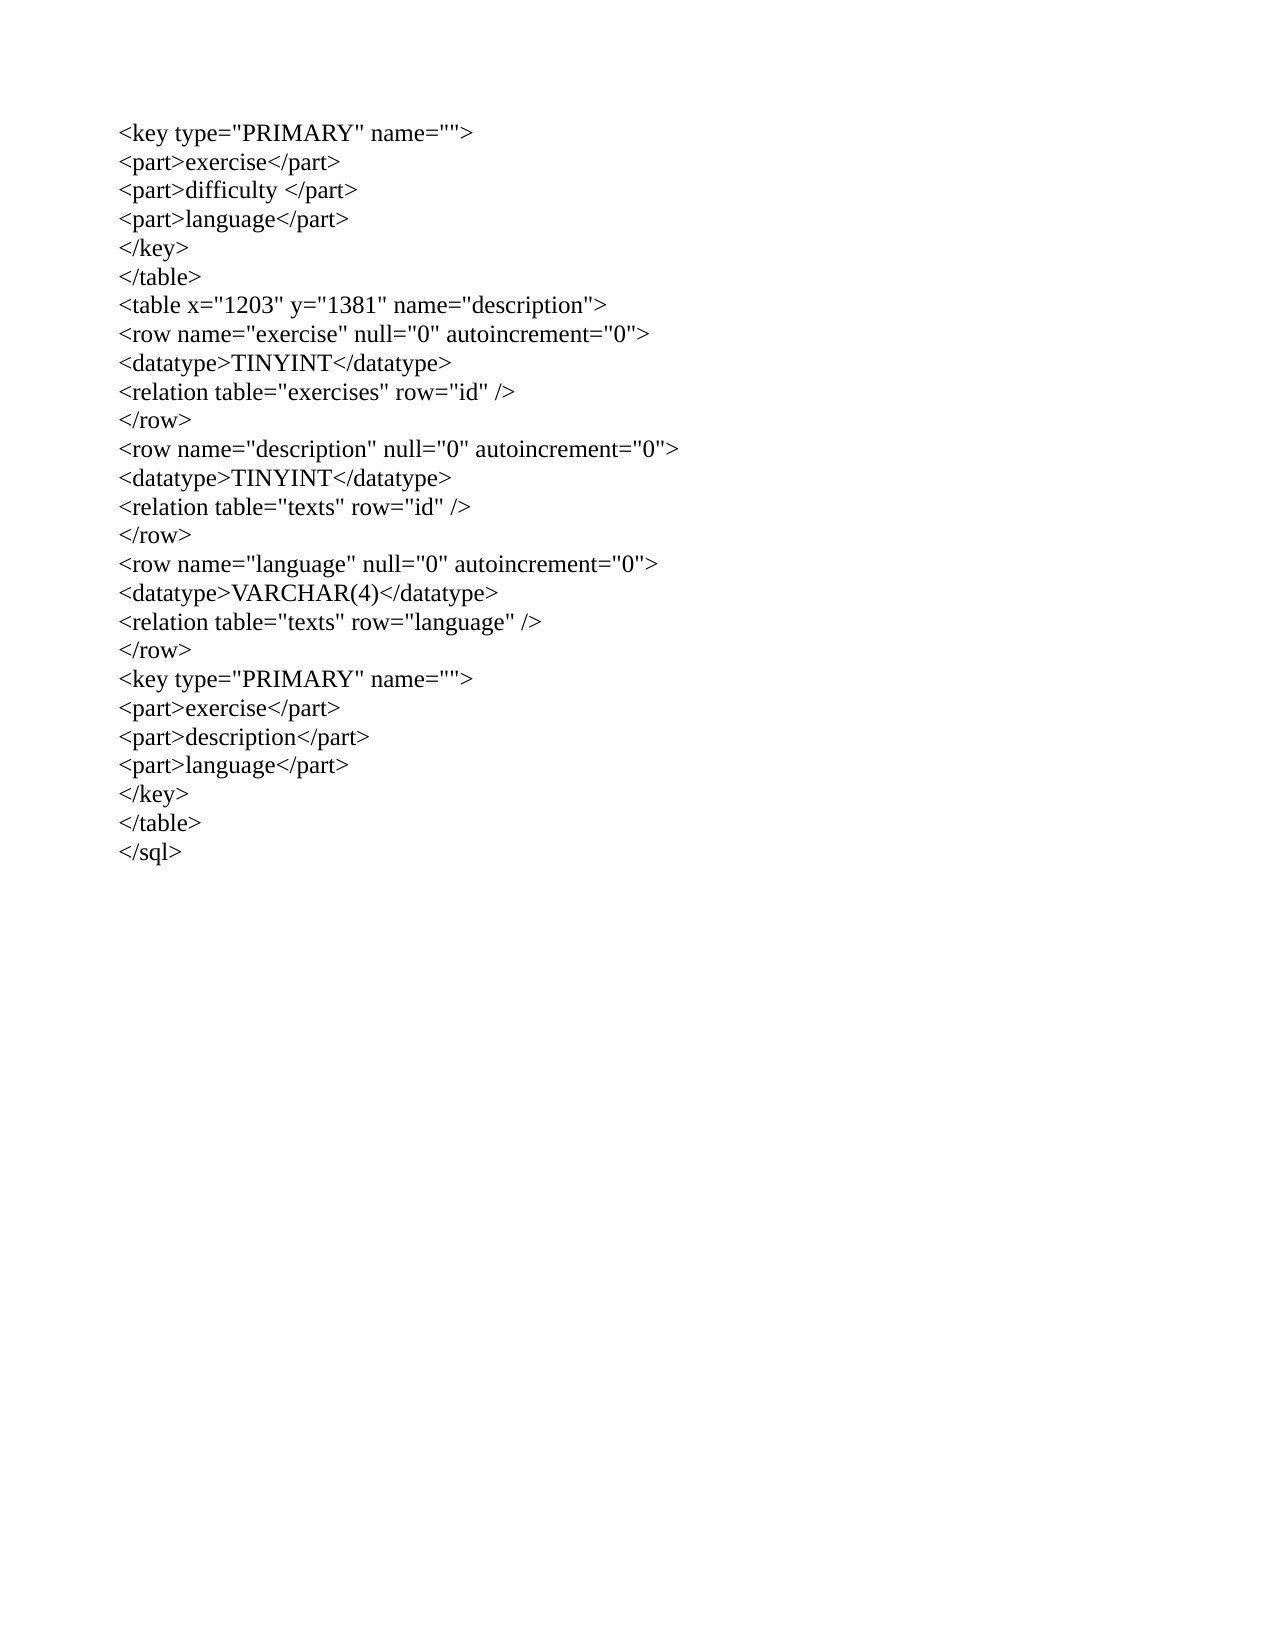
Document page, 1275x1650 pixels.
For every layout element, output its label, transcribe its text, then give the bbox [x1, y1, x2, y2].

text <part>description</part> [118, 722, 1157, 751]
text <table x="1203" y="1381" name="description"> [118, 291, 1157, 319]
text </key> [118, 233, 1157, 262]
text </row> [118, 406, 1157, 434]
text <row name="description" null="0" autoincrement="0"> [118, 434, 1157, 463]
text </row> [118, 636, 1157, 664]
text <relation table="exercises" row="id" /> [118, 377, 1157, 406]
text <key type="PRIMARY" name=""> [118, 118, 1157, 147]
text </sql> [118, 837, 1157, 866]
text </table> [118, 262, 1157, 291]
text </key> [118, 779, 1157, 808]
text <key type="PRIMARY" name=""> [118, 664, 1157, 693]
text <part>language</part> [118, 204, 1157, 233]
text <part>exercise</part> [118, 693, 1157, 722]
text <relation table="texts" row="id" /> [118, 492, 1157, 521]
text <row name="exercise" null="0" autoincrement="0"> [118, 319, 1157, 348]
text <part>difficulty </part> [118, 176, 1157, 204]
text </table> [118, 808, 1157, 837]
text <row name="language" null="0" autoincrement="0"> [118, 549, 1157, 578]
text <part>exercise</part> [118, 147, 1157, 176]
text <relation table="texts" row="language" /> [118, 607, 1157, 636]
text <datatype>VARCHAR(4)</datatype> [118, 578, 1157, 607]
text <datatype>TINYINT</datatype> [118, 463, 1157, 492]
text <datatype>TINYINT</datatype> [118, 348, 1157, 377]
text <part>language</part> [118, 751, 1157, 779]
text </row> [118, 521, 1157, 549]
